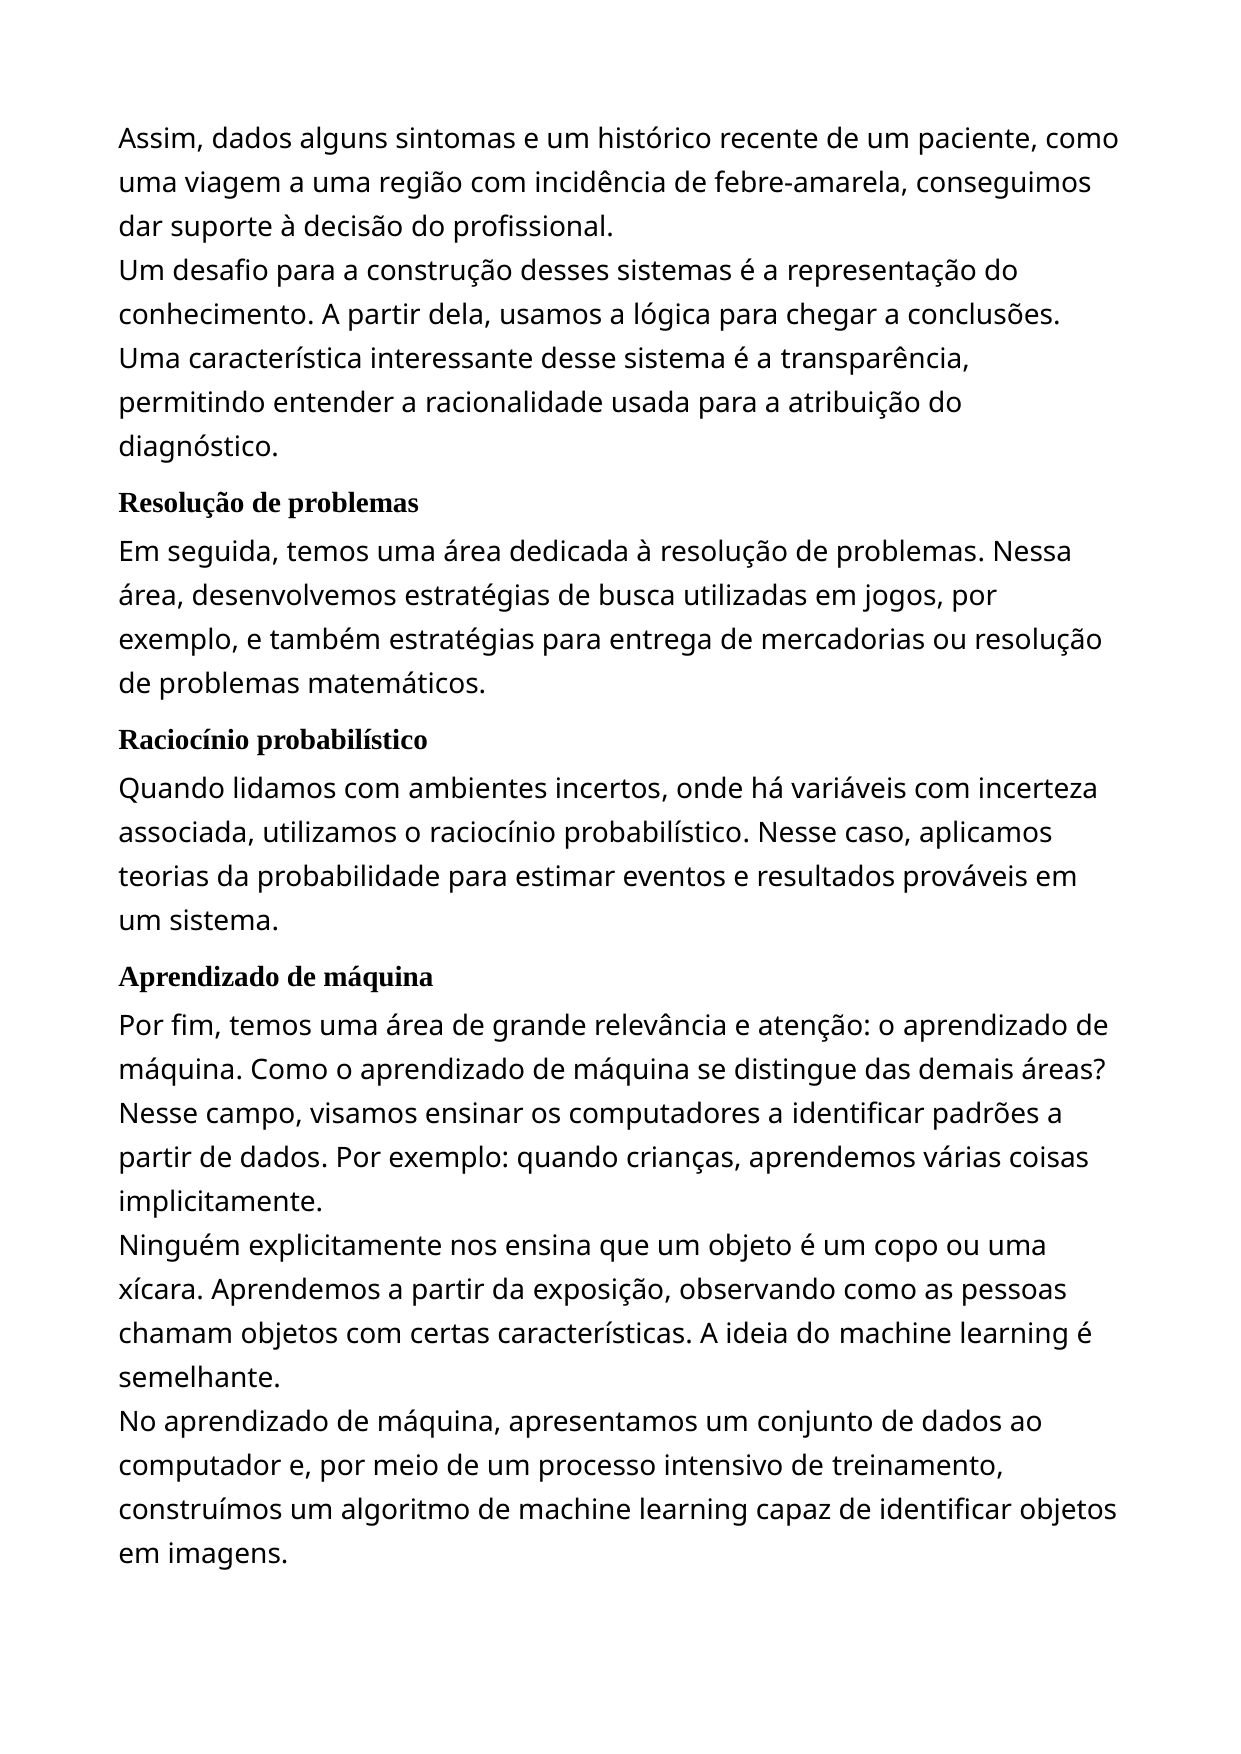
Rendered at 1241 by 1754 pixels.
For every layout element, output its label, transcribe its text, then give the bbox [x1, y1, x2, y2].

text Ninguém explicitamente nos ensina que um objeto é um copo ou uma xícara. Aprendemos a partir da exposição, observando como as pessoas chamam objetos com certas características. A ideia do machine learning é semelhante. [118, 1225, 1122, 1396]
subtitle Raciocínio probabilístico [118, 722, 1122, 756]
subtitle Resolução de problemas [118, 485, 1122, 519]
text Por fim, temos uma área de grande relevância e atenção: o aprendizado de máquina. Como o aprendizado de máquina se distingue das demais áreas? [118, 1005, 1122, 1087]
text Nesse campo, visamos ensinar os computadores a identificar padrões a partir de dados. Por exemplo: quando crianças, aprendemos várias coisas implicitamente. [118, 1093, 1122, 1219]
text Em seguida, temos uma área dedicada à resolução de problemas. Nessa área, desenvolvemos estratégias de busca utilizadas em jogos, por exemplo, e também estratégias para entrega de mercadorias ou resolução de problemas matemáticos. [118, 531, 1122, 702]
subtitle Aprendizado de máquina [118, 959, 1122, 992]
text No aprendizado de máquina, apresentamos um conjunto de dados ao computador e, por meio de um processo intensivo de treinamento, construímos um algoritmo de machine learning capaz de identificar objetos em imagens. [118, 1402, 1122, 1572]
text Um desafio para a construção desses sistemas é a representação do conhecimento. A partir dela, usamos a lógica para chegar a conclusões. Uma característica interessante desse sistema é a transparência, permitindo entender a racionalidade usada para a atribuição do diagnóstico. [118, 250, 1122, 465]
text Assim, dados alguns sintomas e um histórico recente de um paciente, como uma viagem a uma região com incidência de febre-amarela, conseguimos dar suporte à decisão do profissional. [118, 118, 1122, 244]
text Quando lidamos com ambientes incertos, onde há variáveis com incerteza associada, utilizamos o raciocínio probabilístico. Nesse caso, aplicamos teorias da probabilidade para estimar eventos e resultados prováveis em um sistema. [118, 768, 1122, 939]
